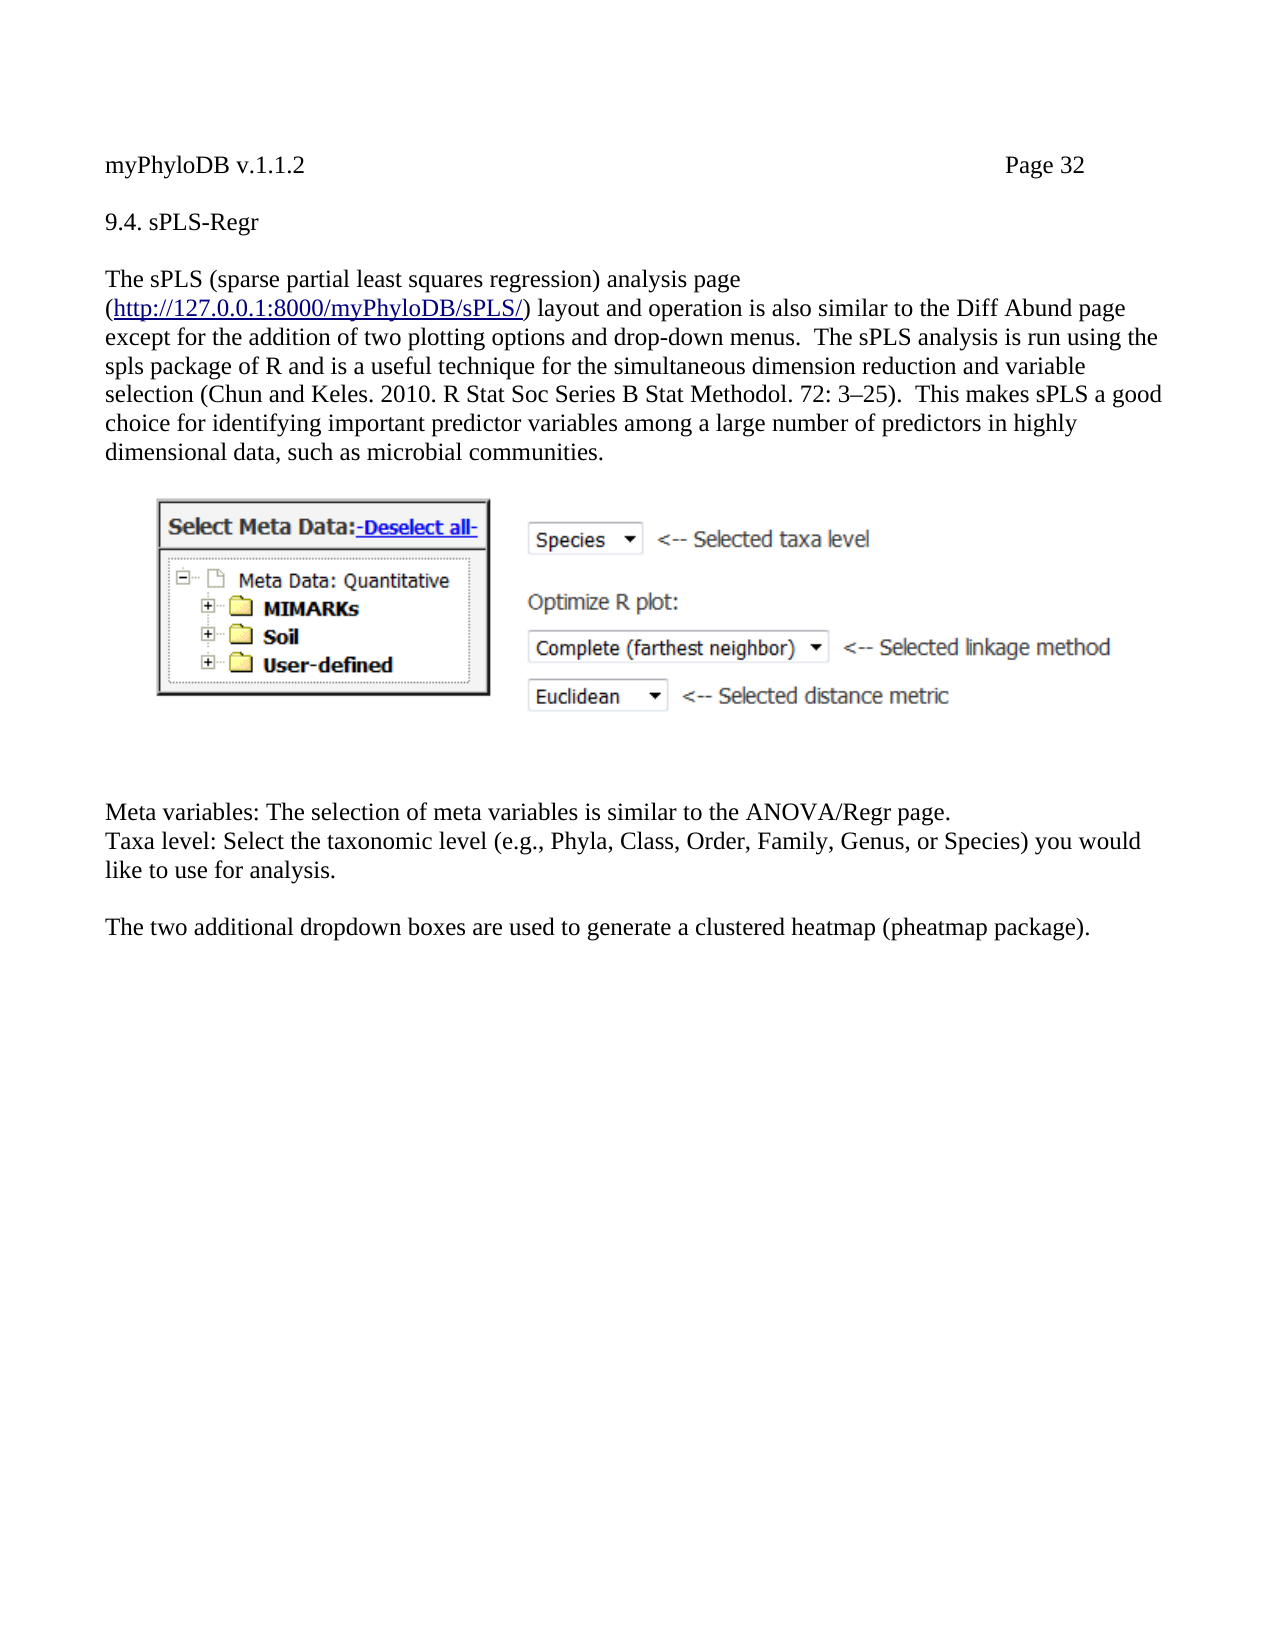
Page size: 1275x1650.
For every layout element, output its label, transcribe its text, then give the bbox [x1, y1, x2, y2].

text The two additional dropdown boxes are used to generate a clustered heatmap (pheatmap package). [105, 912, 1170, 941]
text Meta variables: The selection of meta variables is similar to the ANOVA/Regr page. [105, 797, 1170, 826]
text 9.4. sPLS-Regr [105, 207, 1170, 236]
text Taxa level: Select the taxonomic level (e.g., Phyla, Class, Order, Family, Genus, or Species) you would like to use for analysis. [105, 826, 1170, 884]
text The sPLS (sparse partial least squares regression) analysis page (http://127.0.0.1:8000/myPhyloDB/sPLS/) layout and operation is also similar to the Diff Abund page except for the addition of two plotting options and drop-down menus. The sPLS analysis is run using the spls package of R and is a useful technique for the simultaneous dimension reduction and variable selection (Chun and Keles. 2010. R Stat Soc Series B Stat Methodol. 72: 3–25). This makes sPLS a good choice for identifying important predictor variables among a large number of predictors in highly dimensional data, such as microbial communities. [105, 264, 1170, 466]
picture [156, 494, 1119, 740]
